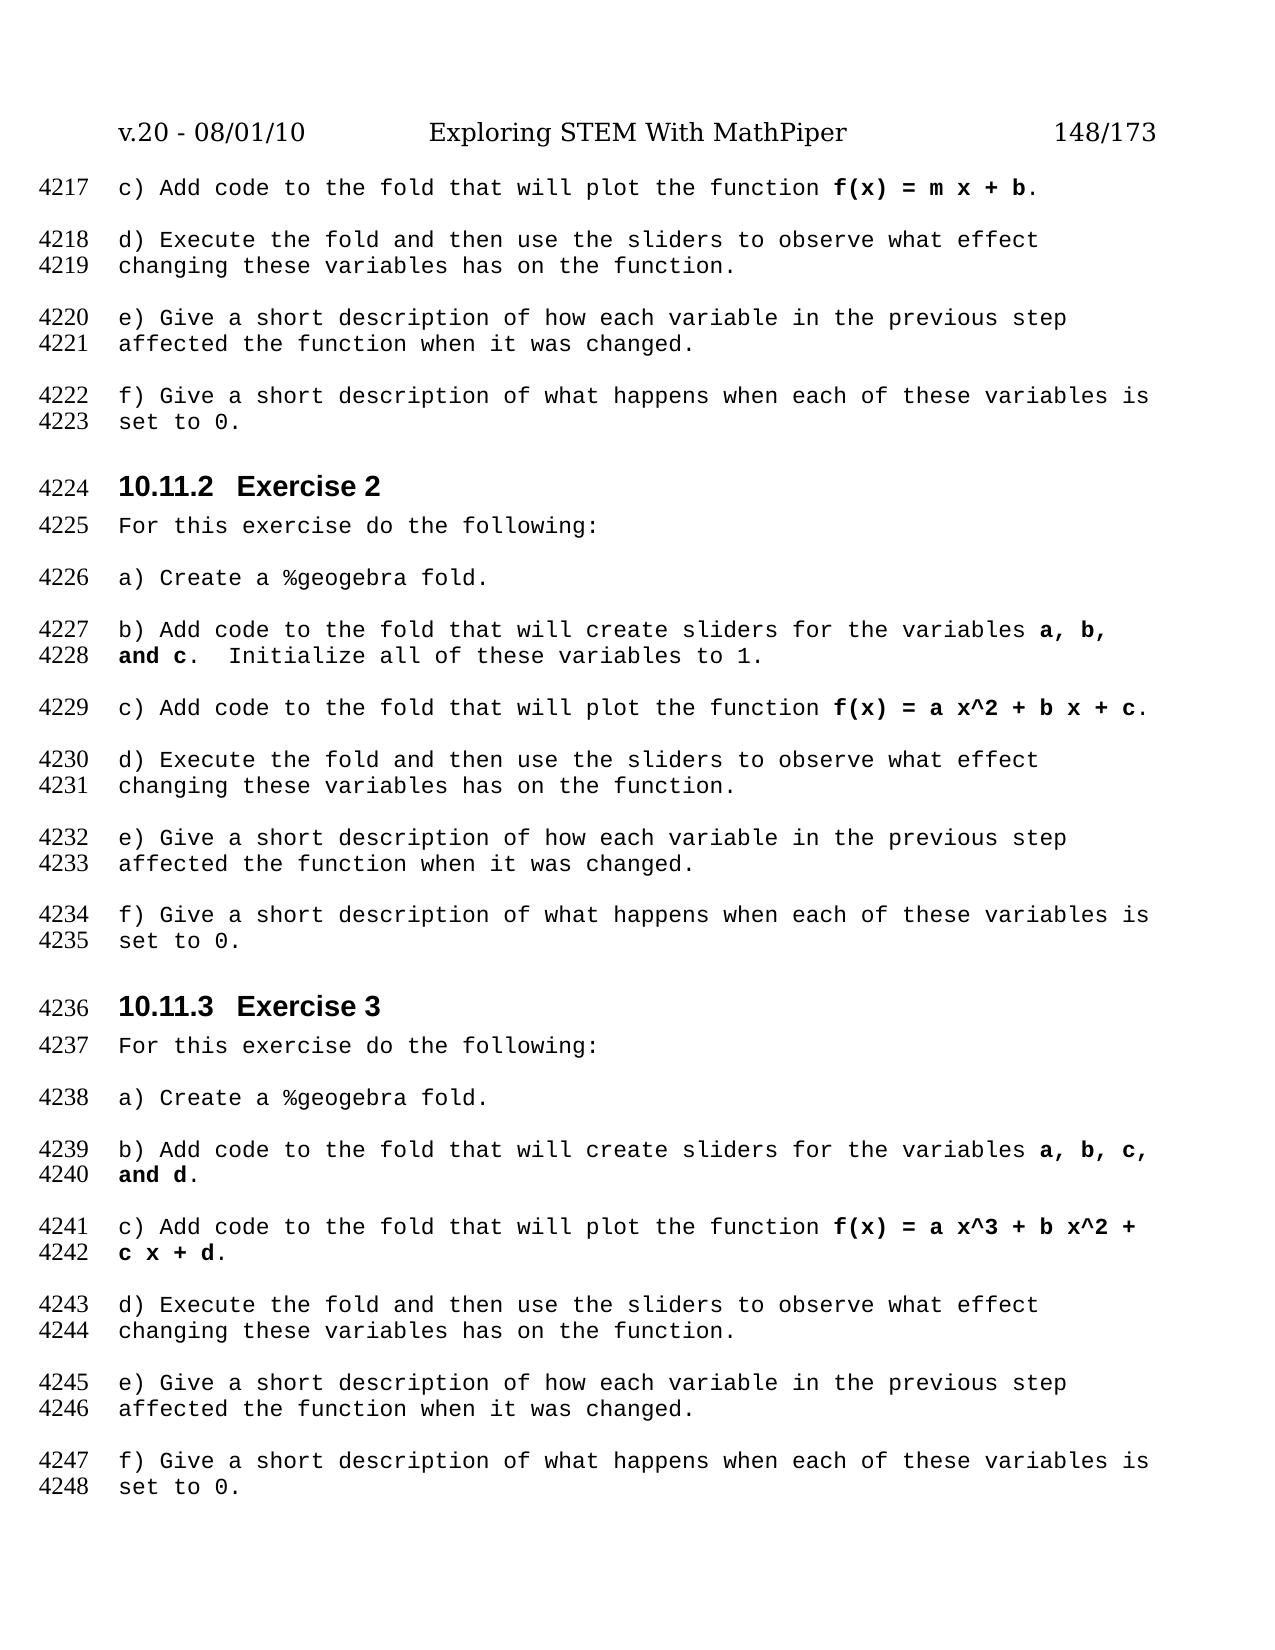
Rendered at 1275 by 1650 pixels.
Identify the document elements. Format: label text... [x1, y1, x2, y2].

text d) Execute the fold and then use the sliders to observe what effect changing these variables has on the function. [118, 748, 1157, 800]
text f) Give a short description of what happens when each of these variables is set to 0. [118, 904, 1157, 956]
text e) Give a short description of how each variable in the previous step affected the function when it was changed. [118, 826, 1157, 878]
text e) Give a short description of how each variable in the previous step affected the function when it was changed. [118, 1371, 1157, 1423]
subtitle Exercise 2 [118, 469, 1157, 503]
text a) Create a %geogebra fold. [118, 1086, 1157, 1112]
text a) Create a %geogebra fold. [118, 567, 1157, 592]
text d) Execute the fold and then use the sliders to observe what effect changing these variables has on the function. [118, 229, 1157, 281]
text For this exercise do the following: [118, 1034, 1157, 1060]
text f) Give a short description of what happens when each of these variables is set to 0. [118, 1449, 1157, 1501]
text b) Add code to the fold that will create sliders for the variables a, b, c, and d. [118, 1138, 1157, 1190]
subtitle Exercise 3 [118, 989, 1157, 1022]
text e) Give a short description of how each variable in the previous step affected the function when it was changed. [118, 306, 1157, 358]
text c) Add code to the fold that will plot the function f(x) = a x^3 + b x^2 + c x + d. [118, 1216, 1157, 1268]
text f) Give a short description of what happens when each of these variables is set to 0. [118, 384, 1157, 436]
text For this exercise do the following: [118, 515, 1157, 541]
text b) Add code to the fold that will create sliders for the variables a, b, and c. Initialize all of these variables to 1. [118, 618, 1157, 670]
text c) Add code to the fold that will plot the function f(x) = a x^2 + b x + c. [118, 696, 1157, 722]
text c) Add code to the fold that will plot the function f(x) = m x + b. [118, 177, 1157, 203]
text d) Execute the fold and then use the sliders to observe what effect changing these variables has on the function. [118, 1293, 1157, 1345]
